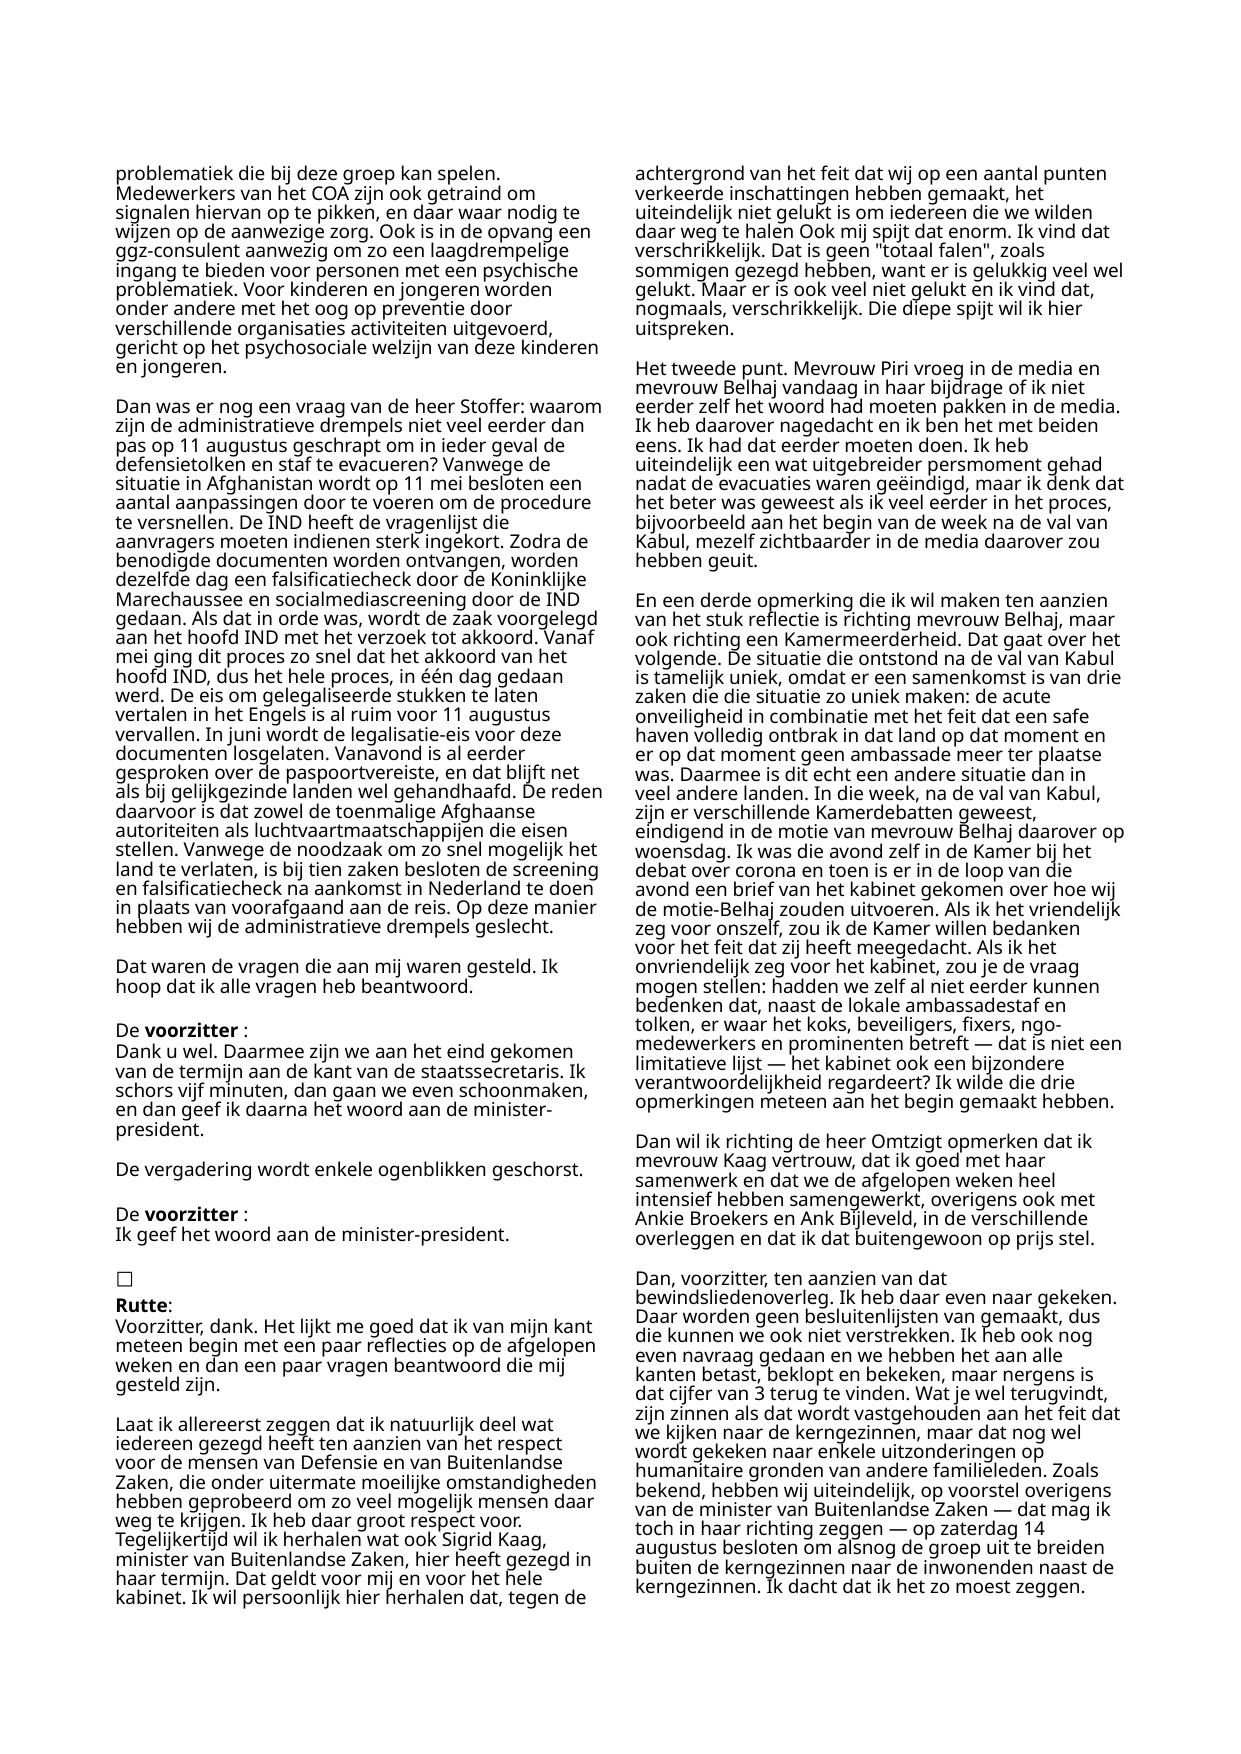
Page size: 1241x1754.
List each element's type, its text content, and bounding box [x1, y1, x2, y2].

text De voorzitter : [115, 1201, 605, 1226]
text Ik geef het woord aan de minister-president. [115, 1226, 605, 1246]
text Dat waren de vragen die aan mij waren gesteld. Ik hoop dat ik alle vragen heb beantwoord. [115, 958, 605, 997]
text Dan wil ik richting de heer Omtzigt opmerken dat ik mevrouw Kaag vertrouw, dat ik goed met haar samenwerk en dat we de afgelopen weken heel intensief hebben samengewerkt, overigens ook met Ankie Broekers en Ank Bijleveld, in de verschillende overleggen en dat ik dat buitengewoon op prijs stel. [635, 1133, 1125, 1249]
text De vergadering wordt enkele ogenblikken geschorst. [115, 1161, 605, 1180]
text Laat ik allereerst zeggen dat ik natuurlijk deel wat iedereen gezegd heeft ten aanzien van het respect voor de mensen van Defensie en van Buitenlandse Zaken, die onder uitermate moeilijke omstandigheden hebben geprobeerd om zo veel mogelijk mensen daar weg te krijgen. Ik heb daar groot respect voor. Tegelijkertijd wil ik herhalen wat ook Sigrid Kaag, minister van Buitenlandse Zaken, hier heeft gezegd in haar termijn. Dat geldt voor mij en voor het hele kabinet. Ik wil persoonlijk hier herhalen dat, tegen de [115, 1416, 605, 1608]
text problematiek die bij deze groep kan spelen. Medewerkers van het COA zijn ook getraind om signalen hiervan op te pikken, en daar waar nodig te wijzen op de aanwezige zorg. Ook is in de opvang een ggz-consulent aanwezig om zo een laagdrempelige ingang te bieden voor personen met een psychische problematiek. Voor kinderen en jongeren worden onder andere met het oog op preventie door verschillende organisaties activiteiten uitgevoerd, gericht op het psychosociale welzijn van deze kinderen en jongeren. [115, 165, 605, 377]
text ⬜ [115, 1267, 605, 1292]
text En een derde opmerking die ik wil maken ten aanzien van het stuk reflectie is richting mevrouw Belhaj, maar ook richting een Kamermeerderheid. Dat gaat over het volgende. De situatie die ontstond na de val van Kabul is tamelijk uniek, omdat er een samenkomst is van drie zaken die die situatie zo uniek maken: de acute onveiligheid in combinatie met het feit dat een safe haven volledig ontbrak in dat land op dat moment en er op dat moment geen ambassade meer ter plaatse was. Daarmee is dit echt een andere situatie dan in veel andere landen. In die week, na de val van Kabul, zijn er verschillende Kamerdebatten geweest, eindigend in de motie van mevrouw Belhaj daarover op woensdag. Ik was die avond zelf in de Kamer bij het debat over corona en toen is er in de loop van die avond een brief van het kabinet gekomen over hoe wij de motie-Belhaj zouden uitvoeren. Als ik het vriendelijk zeg voor onszelf, zou ik de Kamer willen bedanken voor het feit dat zij heeft meegedacht. Als ik het onvriendelijk zeg voor het kabinet, zou je de vraag mogen stellen: hadden we zelf al niet eerder kunnen bedenken dat, naast de lokale ambassadestaf en tolken, er waar het koks, beveiligers, fixers, ngo-medewerkers en prominenten betreft — dat is niet een limitatieve lijst — het kabinet ook een bijzondere verantwoordelijkheid regardeert? Ik wilde die drie opmerkingen meteen aan het begin gemaakt hebben. [635, 592, 1125, 1112]
text Dank u wel. Daarmee zijn we aan het eind gekomen van de termijn aan de kant van de staatssecretaris. Ik schors vijf minuten, dan gaan we even schoonmaken, en dan geef ik daarna het woord aan de minister-president. [115, 1043, 605, 1140]
text Dan, voorzitter, ten aanzien van dat bewindsliedenoverleg. Ik heb daar even naar gekeken. Daar worden geen besluitenlijsten van gemaakt, dus die kunnen we ook niet verstrekken. Ik heb ook nog even navraag gedaan en we hebben het aan alle kanten betast, beklopt en bekeken, maar nergens is dat cijfer van 3 terug te vinden. Wat je wel terugvindt, zijn zinnen als dat wordt vastgehouden aan het feit dat we kijken naar de kerngezinnen, maar dat nog wel wordt gekeken naar enkele uitzonderingen op humanitaire gronden van andere familieleden. Zoals bekend, hebben wij uiteindelijk, op voorstel overigens van de minister van Buitenlandse Zaken — dat mag ik toch in haar richting zeggen — op zaterdag 14 augustus besloten om alsnog de groep uit te breiden buiten de kerngezinnen naar de inwonenden naast de kerngezinnen. Ik dacht dat ik het zo moest zeggen. [635, 1269, 1125, 1597]
text achtergrond van het feit dat wij op een aantal punten verkeerde inschattingen hebben gemaakt, het uiteindelijk niet gelukt is om iedereen die we wilden daar weg te halen Ook mij spijt dat enorm. Ik vind dat verschrikkelijk. Dat is geen "totaal falen", zoals sommigen gezegd hebben, want er is gelukkig veel wel gelukt. Maar er is ook veel niet gelukt en ik vind dat, nogmaals, verschrikkelijk. Die diepe spijt wil ik hier uitspreken. [635, 165, 1125, 339]
text Het tweede punt. Mevrouw Piri vroeg in de media en mevrouw Belhaj vandaag in haar bijdrage of ik niet eerder zelf het woord had moeten pakken in de media. Ik heb daarover nagedacht en ik ben het met beiden eens. Ik had dat eerder moeten doen. Ik heb uiteindelijk een wat uitgebreider persmoment gehad nadat de evacuaties waren geëindigd, maar ik denk dat het beter was geweest als ik veel eerder in het proces, bijvoorbeeld aan het begin van de week na de val van Kabul, mezelf zichtbaarder in de media daarover zou hebben geuit. [635, 359, 1125, 571]
text Voorzitter, dank. Het lijkt me goed dat ik van mijn kant meteen begin met een paar reflecties op de afgelopen weken en dan een paar vragen beantwoord die mij gesteld zijn. [115, 1318, 605, 1395]
text De voorzitter : [115, 1018, 605, 1043]
text Dan was er nog een vraag van de heer Stoffer: waarom zijn de administratieve drempels niet veel eerder dan pas op 11 augustus geschrapt om in ieder geval de defensietolken en staf te evacueren? Vanwege de situatie in Afghanistan wordt op 11 mei besloten een aantal aanpassingen door te voeren om de procedure te versnellen. De IND heeft de vragenlijst die aanvragers moeten indienen sterk ingekort. Zodra de benodigde documenten worden ontvangen, worden dezelfde dag een falsificatiecheck door de Koninklijke Marechaussee en socialmediascreening door de IND gedaan. Als dat in orde was, wordt de zaak voorgelegd aan het hoofd IND met het verzoek tot akkoord. Vanaf mei ging dit proces zo snel dat het akkoord van het hoofd IND, dus het hele proces, in één dag gedaan werd. De eis om gelegaliseerde stukken te laten vertalen in het Engels is al ruim voor 11 augustus vervallen. In juni wordt de legalisatie-eis voor deze documenten losgelaten. Vanavond is al eerder gesproken over de paspoortvereiste, en dat blijft net als bij gelijkgezinde landen wel gehandhaafd. De reden daarvoor is dat zowel de toenmalige Afghaanse autoriteiten als luchtvaartmaatschappijen die eisen stellen. Vanwege de noodzaak om zo snel mogelijk het land te verlaten, is bij tien zaken besloten de screening en falsificatiecheck na aankomst in Nederland te doen in plaats van voorafgaand aan de reis. Op deze manier hebben wij de administratieve drempels geslecht. [115, 398, 605, 938]
text Rutte: [115, 1292, 605, 1318]
